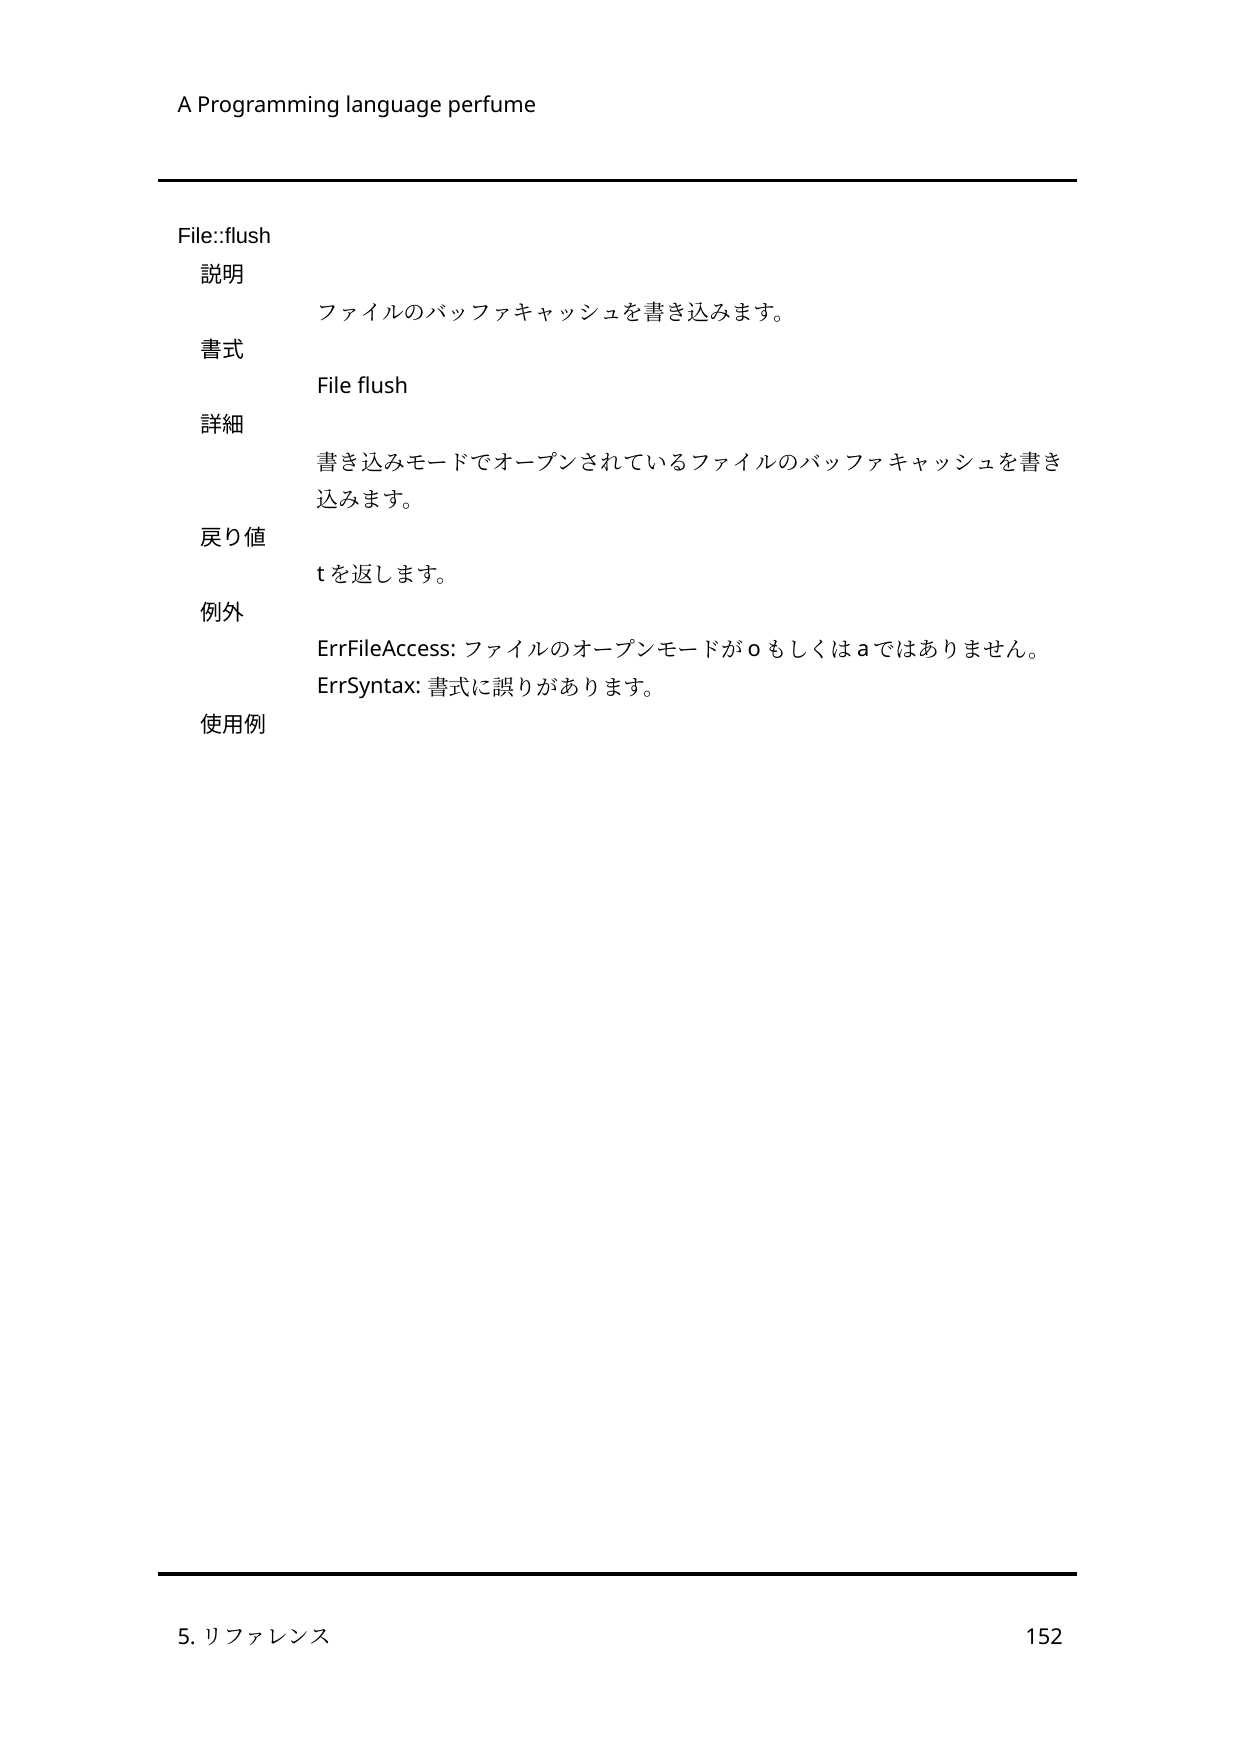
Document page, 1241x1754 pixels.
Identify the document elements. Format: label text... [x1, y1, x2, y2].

table_cell File flush [317, 329, 1063, 404]
table_cell 書式 [200, 329, 317, 404]
table_cell [317, 704, 1063, 779]
table_cell 書き込みモードでオープンされているファイルのバッファキャッシュを書き込みます。 [317, 404, 1063, 517]
table_cell tを返します。 [317, 517, 1063, 592]
table_cell 戻り値 [200, 517, 317, 592]
table_cell 使用例 [200, 704, 317, 779]
subtitle File::flush [177, 217, 1063, 254]
table_cell 例外 [200, 592, 317, 704]
table_cell ErrFileAccess: ファイルのオープンモードがoもしくはaではありません。 ErrSyntax: 書式に誤りがあります。 [317, 592, 1063, 704]
table_cell 詳細 [200, 404, 317, 517]
table_header 説明 [200, 254, 317, 329]
table_header ファイルのバッファキャッシュを書き込みます。 [317, 254, 1063, 329]
